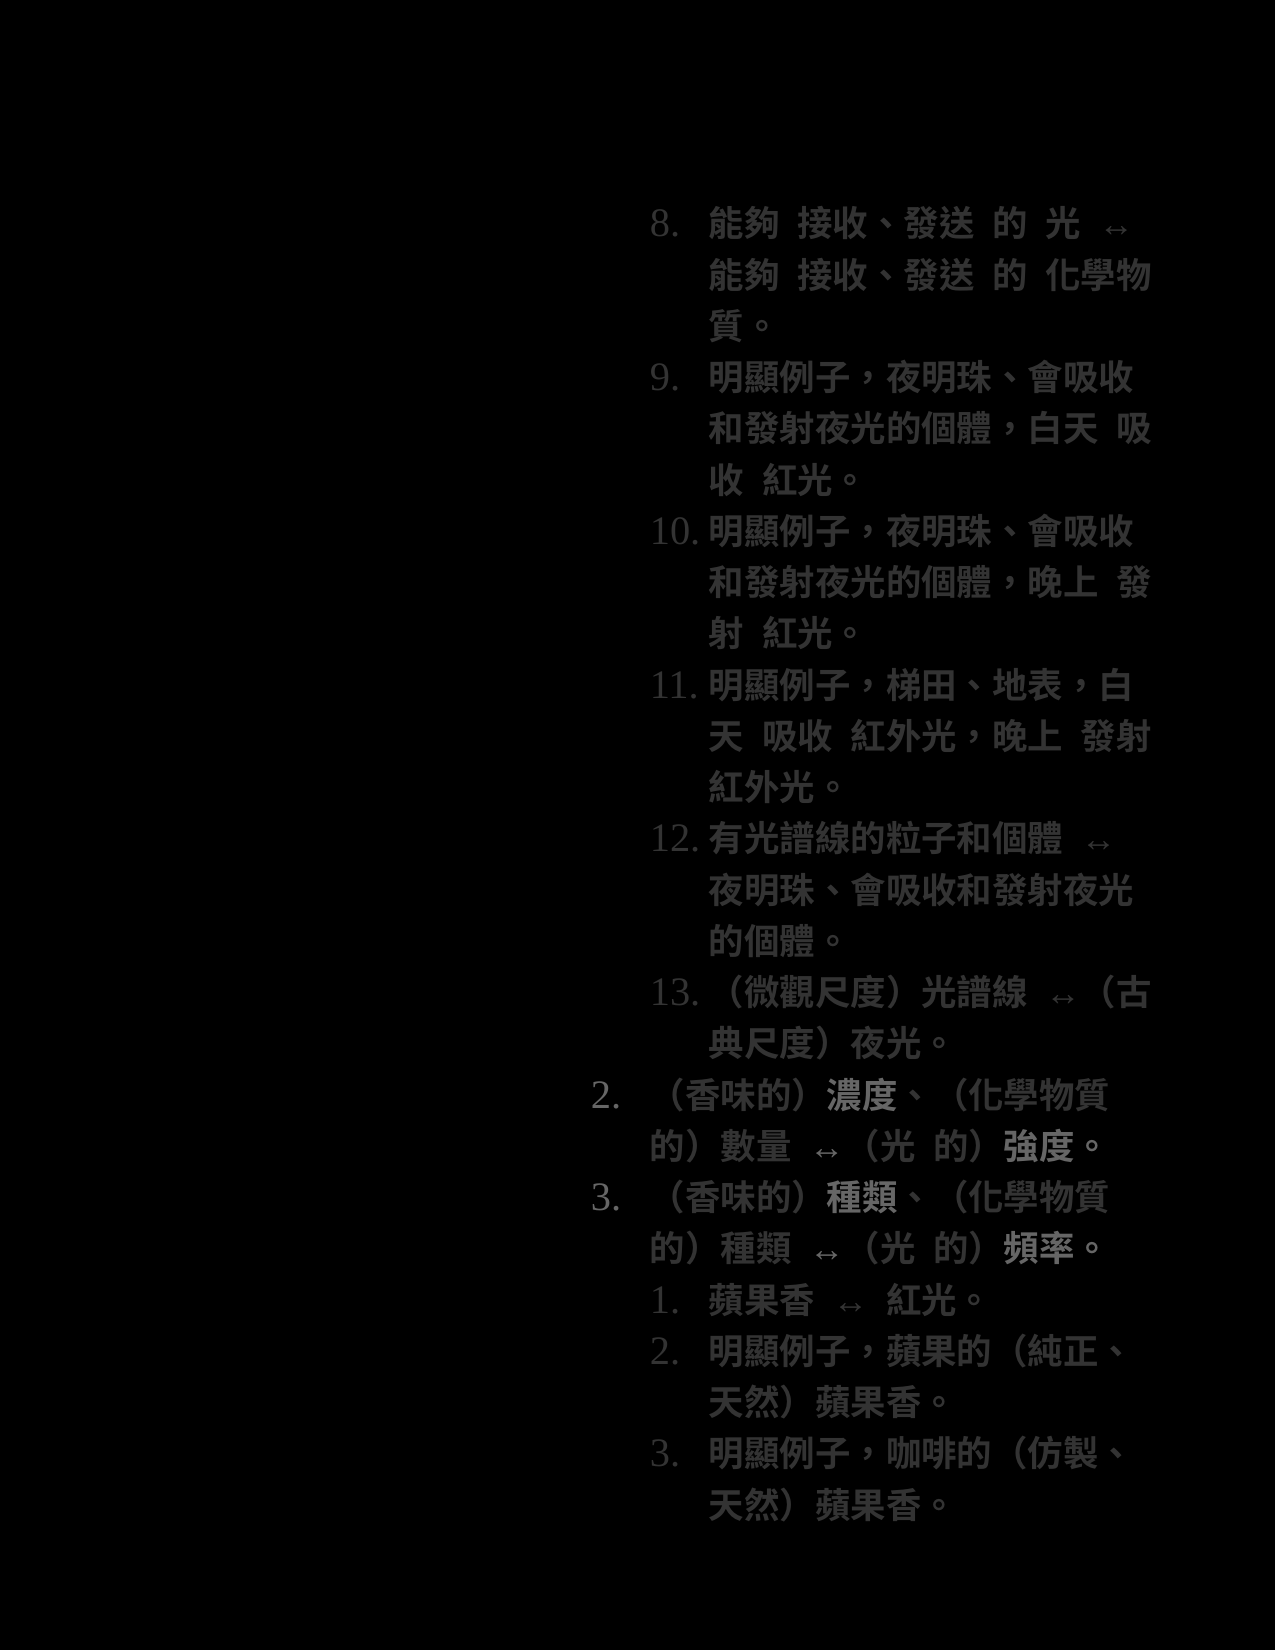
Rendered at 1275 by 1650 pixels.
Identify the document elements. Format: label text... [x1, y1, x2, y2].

list （微觀尺度）光譜線 ↔（古典尺度）夜光。 [649, 964, 1157, 1067]
list 明顯例子，夜明珠、會吸收和發射夜光的個體，白天 吸收 紅光。 [649, 349, 1157, 503]
list 明顯例子，夜明珠、會吸收和發射夜光的個體，晚上 發射 紅光。 [649, 503, 1157, 657]
list 明顯例子，梯田、地表，白天 吸收 紅外光，晚上 發射 紅外光。 [649, 657, 1157, 811]
list 明顯例子，蘋果的（純正、天然）蘋果香。 [649, 1323, 1157, 1426]
list 蘋果香 ↔ 紅光。 [649, 1272, 1157, 1323]
list 明顯例子，咖啡的（仿製、天然）蘋果香。 [649, 1426, 1157, 1528]
list 有光譜線的粒子和個體 ↔ 夜明珠、會吸收和發射夜光的個體。 [649, 811, 1157, 964]
list （香味的）種類、（化學物質的）種類 ↔（光 的）頻率。 [591, 1169, 1157, 1272]
list 能夠 接收、發送 的 光 ↔ 能夠 接收、發送 的 化學物質。 [649, 196, 1157, 349]
list （香味的）濃度、（化學物質的）數量 ↔（光 的）強度。 [591, 1067, 1157, 1169]
